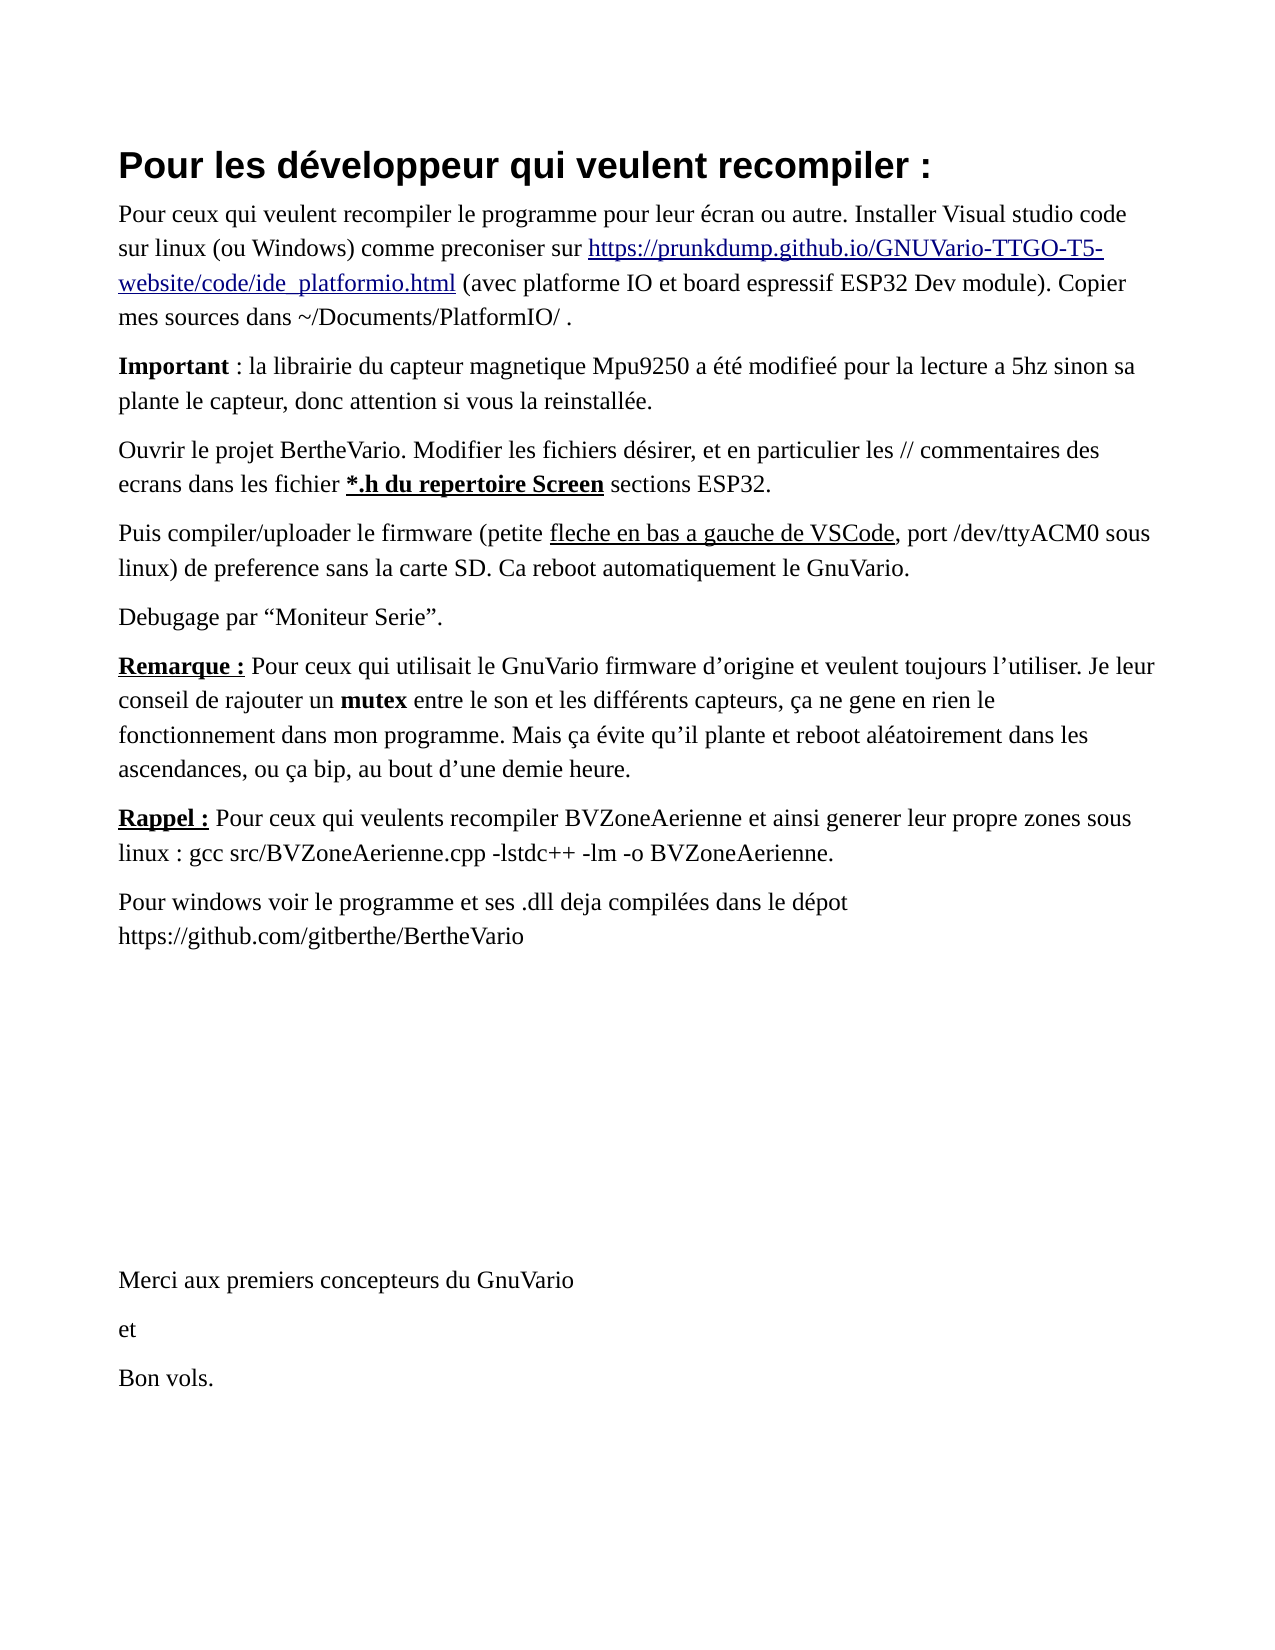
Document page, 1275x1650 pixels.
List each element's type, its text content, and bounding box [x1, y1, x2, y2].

text Merci aux premiers concepteurs du GnuVario [118, 1265, 1157, 1294]
text Debugage par “Moniteur Serie”. [118, 602, 1157, 631]
text Important : la librairie du capteur magnetique Mpu9250 a été modifieé pour la lecture a 5hz sinon sa plante le capteur, donc attention si vous la reinstallée. [118, 351, 1157, 414]
text Pour windows voir le programme et ses .dll deja compilées dans le dépot https://github.com/gitberthe/BertheVario [118, 887, 1157, 950]
text Rappel : Pour ceux qui veulents recompiler BVZoneAerienne et ainsi generer leur propre zones sous linux : gcc src/BVZoneAerienne.cpp -lstdc++ -lm -o BVZoneAerienne. [118, 803, 1157, 867]
text Bon vols. [118, 1363, 1157, 1392]
text Pour ceux qui veulent recompiler le programme pour leur écran ou autre. Installer Visual studio code sur linux (ou Windows) comme preconiser sur https://prunkdump.github.io/GNUVario-TTGO-T5-website/code/ide_platformio.html (avec platforme IO et board espressif ESP32 Dev module). Copier mes sources dans ~/Documents/PlatformIO/ . [118, 199, 1157, 331]
text Ouvrir le projet BertheVario. Modifier les fichiers désirer, et en particulier les // commentaires des ecrans dans les fichier *.h du repertoire Screen sections ESP32. [118, 435, 1157, 498]
text Remarque : Pour ceux qui utilisait le GnuVario firmware d’origine et veulent toujours l’utiliser. Je leur conseil de rajouter un mutex entre le son et les différents capteurs, ça ne gene en rien le fonctionnement dans mon programme. Mais ça évite qu’il plante et reboot aléatoirement dans les ascendances, ou ça bip, au bout d’une demie heure. [118, 651, 1157, 783]
text et [118, 1314, 1157, 1343]
text Puis compiler/uploader le firmware (petite fleche en bas a gauche de VSCode, port /dev/ttyACM0 sous linux) de preference sans la carte SD. Ca reboot automatiquement le GnuVario. [118, 518, 1157, 582]
subtitle Pour les développeur qui veulent recompiler : [118, 143, 1157, 186]
